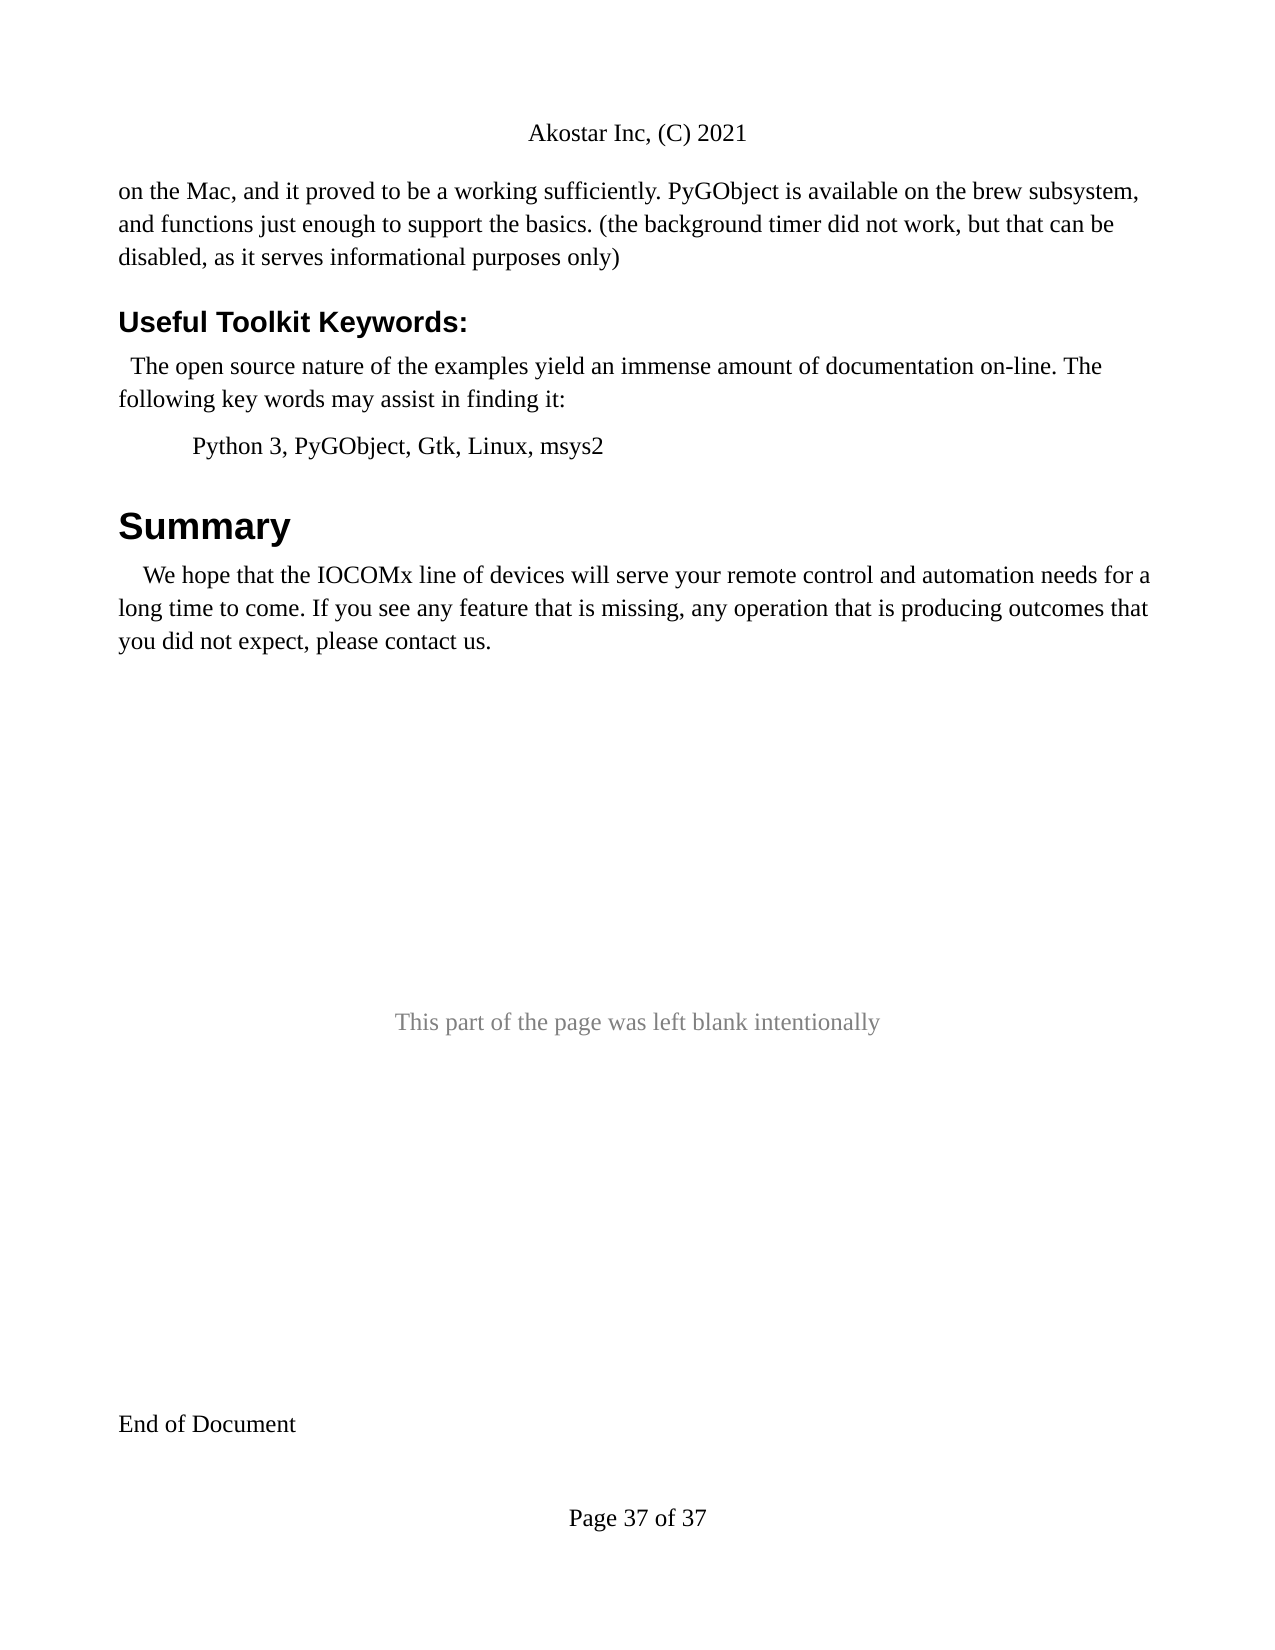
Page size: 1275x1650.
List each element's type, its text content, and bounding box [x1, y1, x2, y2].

text This part of the page was left blank intentionally [118, 1007, 1157, 1036]
text We hope that the IOCOMx line of devices will serve your remote control and automation needs for a long time to come. If you see any feature that is missing, any operation that is producing outcomes that you did not expect, please contact us. [118, 560, 1157, 655]
text The open source nature of the examples yield an immense amount of documentation on-line. The following key words may assist in finding it: [118, 351, 1157, 413]
subtitle Summary [118, 504, 1157, 548]
text Python 3, PyGObject, Gtk, Linux, msys2 [118, 431, 1157, 460]
text End of Document [118, 1409, 1157, 1438]
subtitle Useful Toolkit Keywords: [118, 304, 1157, 338]
text on the Mac, and it proved to be a working sufficiently. PyGObject is available on the brew subsystem, and functions just enough to support the basics. (the background timer did not work, but that can be disabled, as it serves informational purposes only) [118, 176, 1157, 271]
